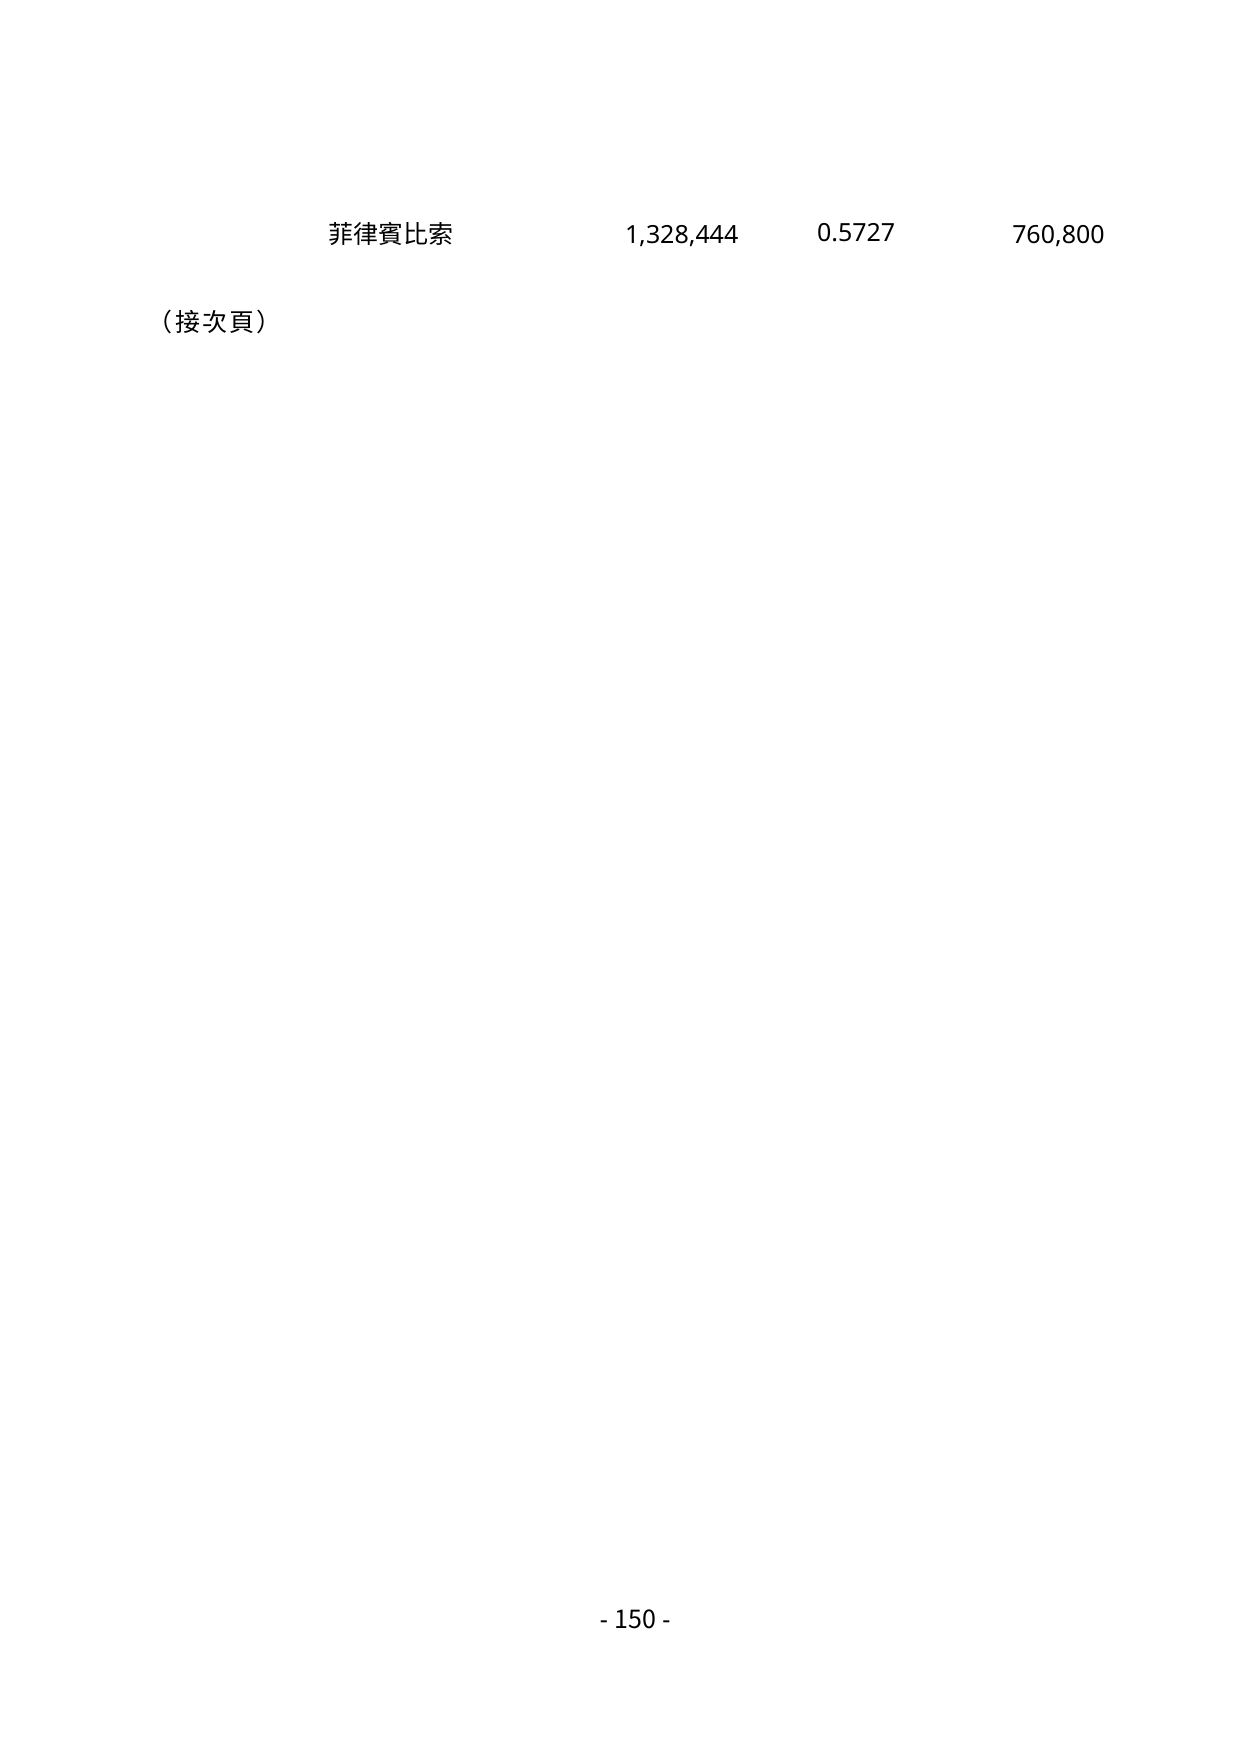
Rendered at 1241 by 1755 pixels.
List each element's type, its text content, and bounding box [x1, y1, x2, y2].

table_cell 1,328,444 [561, 215, 756, 251]
table_cell [756, 215, 774, 251]
table_cell [910, 215, 927, 251]
table_cell 菲律賓比索 [325, 215, 543, 251]
text （接次頁） [148, 302, 1122, 338]
table_cell 0.5727 [774, 215, 909, 251]
table_cell 760,800 [927, 215, 1122, 251]
table_cell [544, 215, 561, 251]
